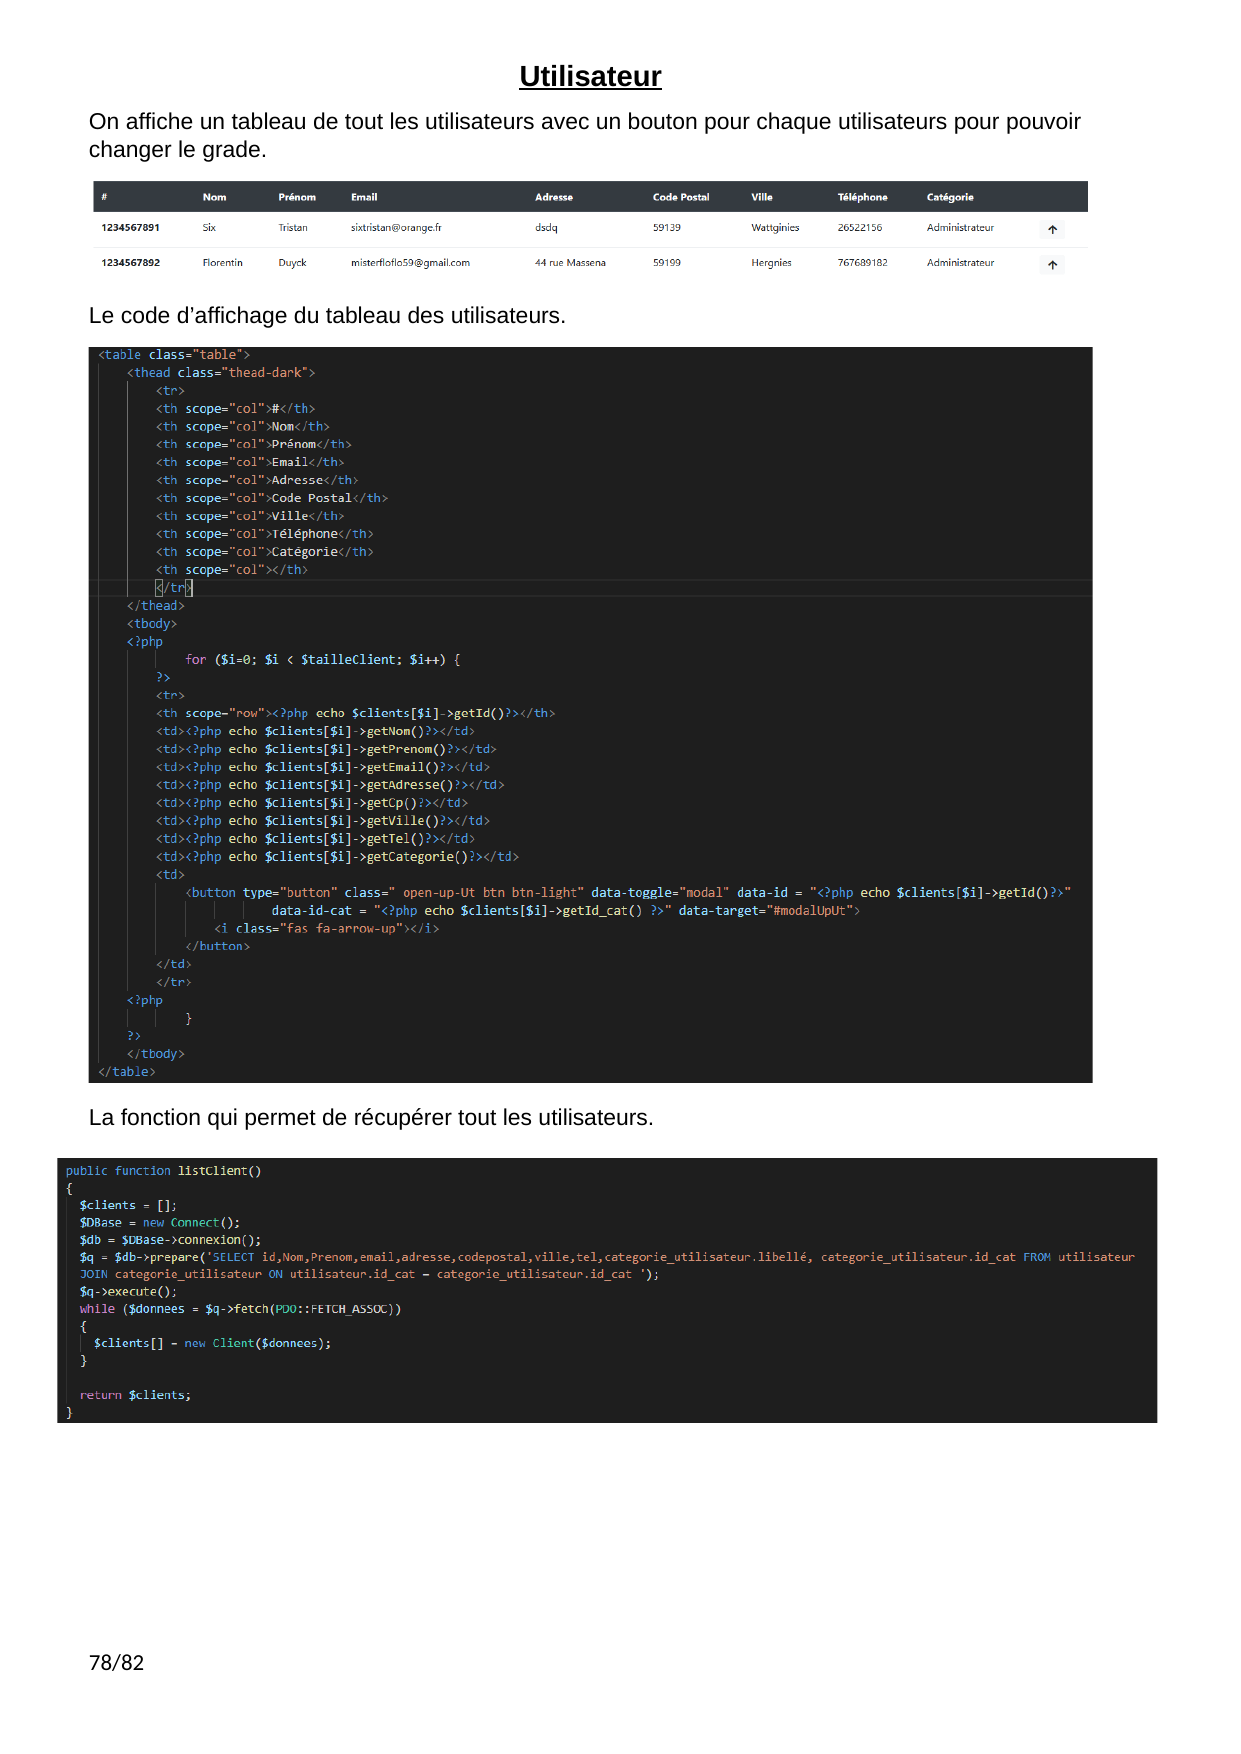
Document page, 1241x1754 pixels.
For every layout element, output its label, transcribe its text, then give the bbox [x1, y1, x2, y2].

picture [88, 181, 1093, 282]
text La fonction qui permet de récupérer tout les utilisateurs. [89, 1083, 1092, 1130]
text On affiche un tableau de tout les utilisateurs avec un bouton pour chaque utilisateurs pour pouvoir changer le grade. [89, 108, 1092, 162]
picture [57, 1158, 1158, 1423]
text Le code d’affichage du tableau des utilisateurs. [89, 282, 1092, 329]
picture [88, 347, 1093, 1083]
subtitle Utilisateur [89, 59, 1092, 93]
